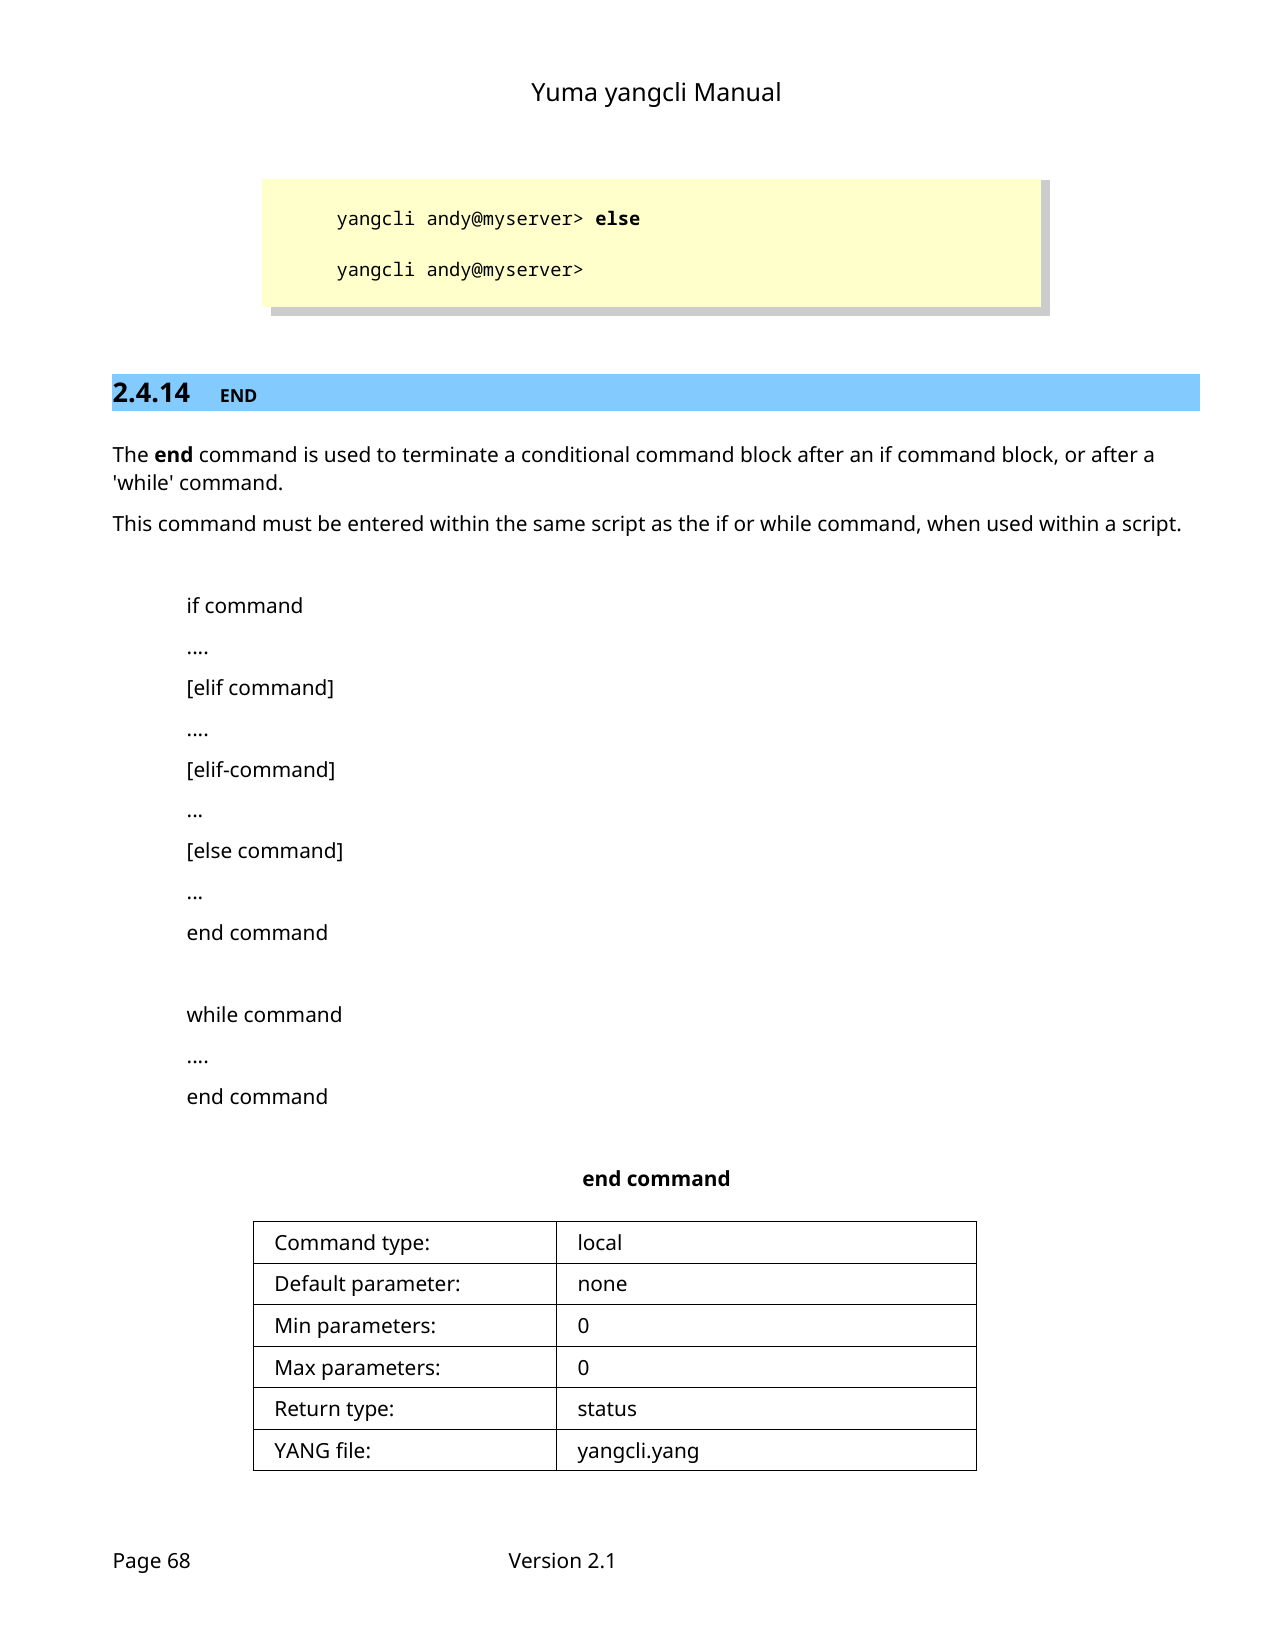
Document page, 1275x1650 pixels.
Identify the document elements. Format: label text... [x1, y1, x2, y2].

text [elif-command] [112, 755, 1200, 783]
subtitle end [112, 374, 1200, 411]
table_cell YANG file: [254, 1430, 556, 1470]
text yangcli andy@myserver> [262, 256, 1041, 282]
text .... [112, 1041, 1200, 1070]
text The end command is used to terminate a conditional command block after an if command block, or after a 'while' command. [112, 440, 1200, 497]
table_cell yangcli.yang [557, 1430, 976, 1470]
text ... [112, 796, 1200, 824]
table_cell Max parameters: [254, 1347, 556, 1387]
table_header local [557, 1222, 976, 1262]
text This command must be entered within the same script as the if or while command, when used within a script. [112, 509, 1200, 537]
text ... [112, 877, 1200, 906]
text [else command] [112, 837, 1200, 865]
table_cell Min parameters: [254, 1305, 556, 1346]
text .... [112, 714, 1200, 742]
table_cell 0 [557, 1305, 976, 1346]
text if command [112, 591, 1200, 619]
table_cell Return type: [254, 1388, 556, 1429]
table_cell 0 [557, 1347, 976, 1387]
subtitle end command [127, 1164, 1185, 1192]
text yangcli andy@myserver> else [262, 205, 1041, 231]
text end command [112, 918, 1200, 947]
table_cell status [557, 1388, 976, 1429]
table_header Command type: [254, 1222, 556, 1262]
table_cell none [557, 1264, 976, 1304]
text while command [112, 1000, 1200, 1029]
text end command [112, 1082, 1200, 1111]
text .... [112, 632, 1200, 660]
text [elif command] [112, 673, 1200, 701]
table_cell Default parameter: [254, 1264, 556, 1304]
